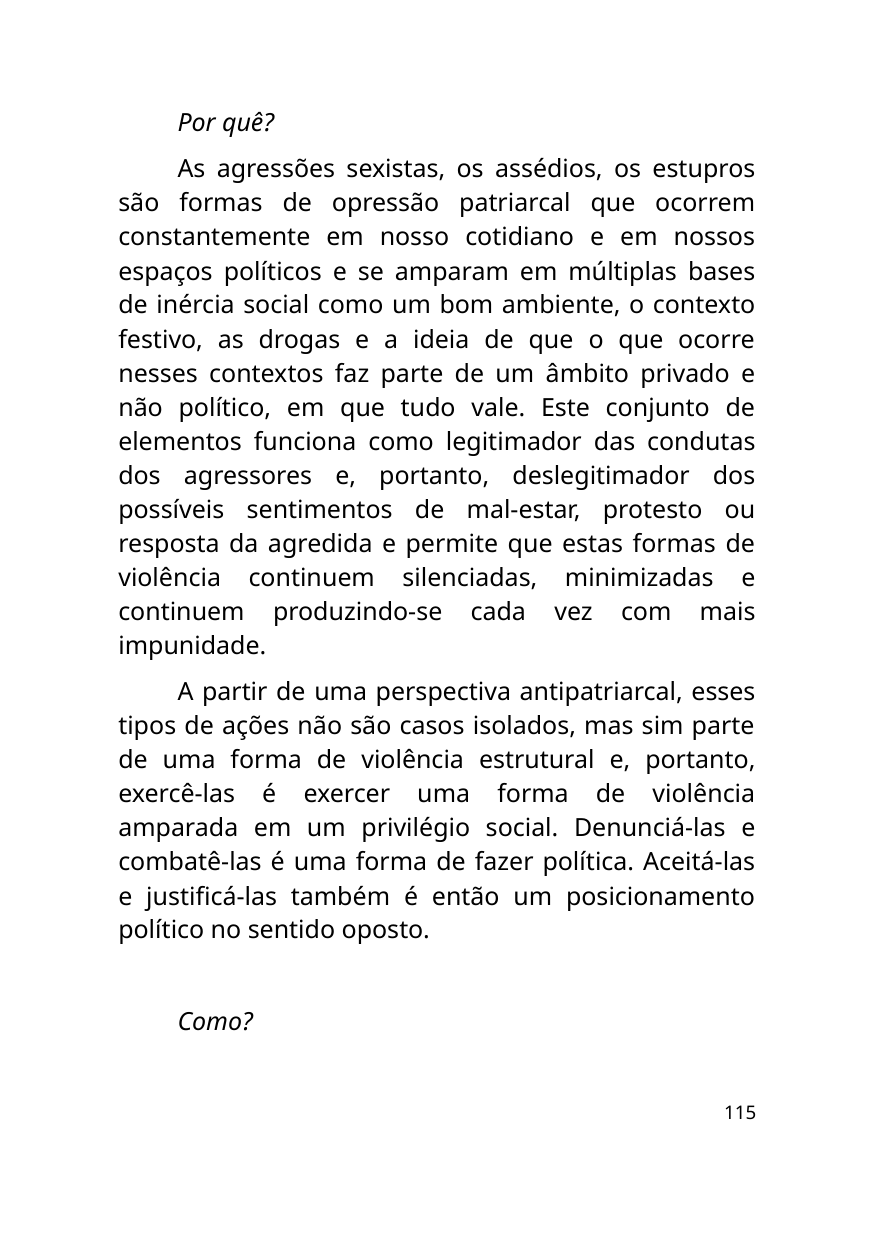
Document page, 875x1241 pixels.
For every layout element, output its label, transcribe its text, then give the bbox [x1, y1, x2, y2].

text As agressões sexistas, os assédios, os estupros são formas de opressão patriarcal que ocorrem constantemente em nosso cotidiano e em nossos espaços políticos e se amparam em múltiplas bases de inércia social como um bom ambiente, o contexto festivo, as drogas e a ideia de que o que ocorre nesses contextos faz parte de um âmbito privado e não político, em que tudo vale. Este conjunto de elementos funciona como legitimador das condutas dos agressores e, portanto, deslegitimador dos possíveis sentimentos de mal-estar, protesto ou resposta da agredida e permite que estas formas de violência continuem silenciadas, minimizadas e continuem produzindo-se cada vez com mais impunidade. [118, 151, 756, 662]
text A partir de uma perspectiva antipatriarcal, esses tipos de ações não são casos isolados, mas sim parte de uma forma de violência estrutural e, portanto, exercê-las é exercer uma forma de violência amparada em um privilégio social. Denunciá-las e combatê-las é uma forma de fazer política. Aceitá-las e justificá-las também é então um posicionamento político no sentido oposto. [118, 674, 756, 946]
text Como? [118, 1004, 756, 1038]
text Por quê? [118, 105, 756, 139]
